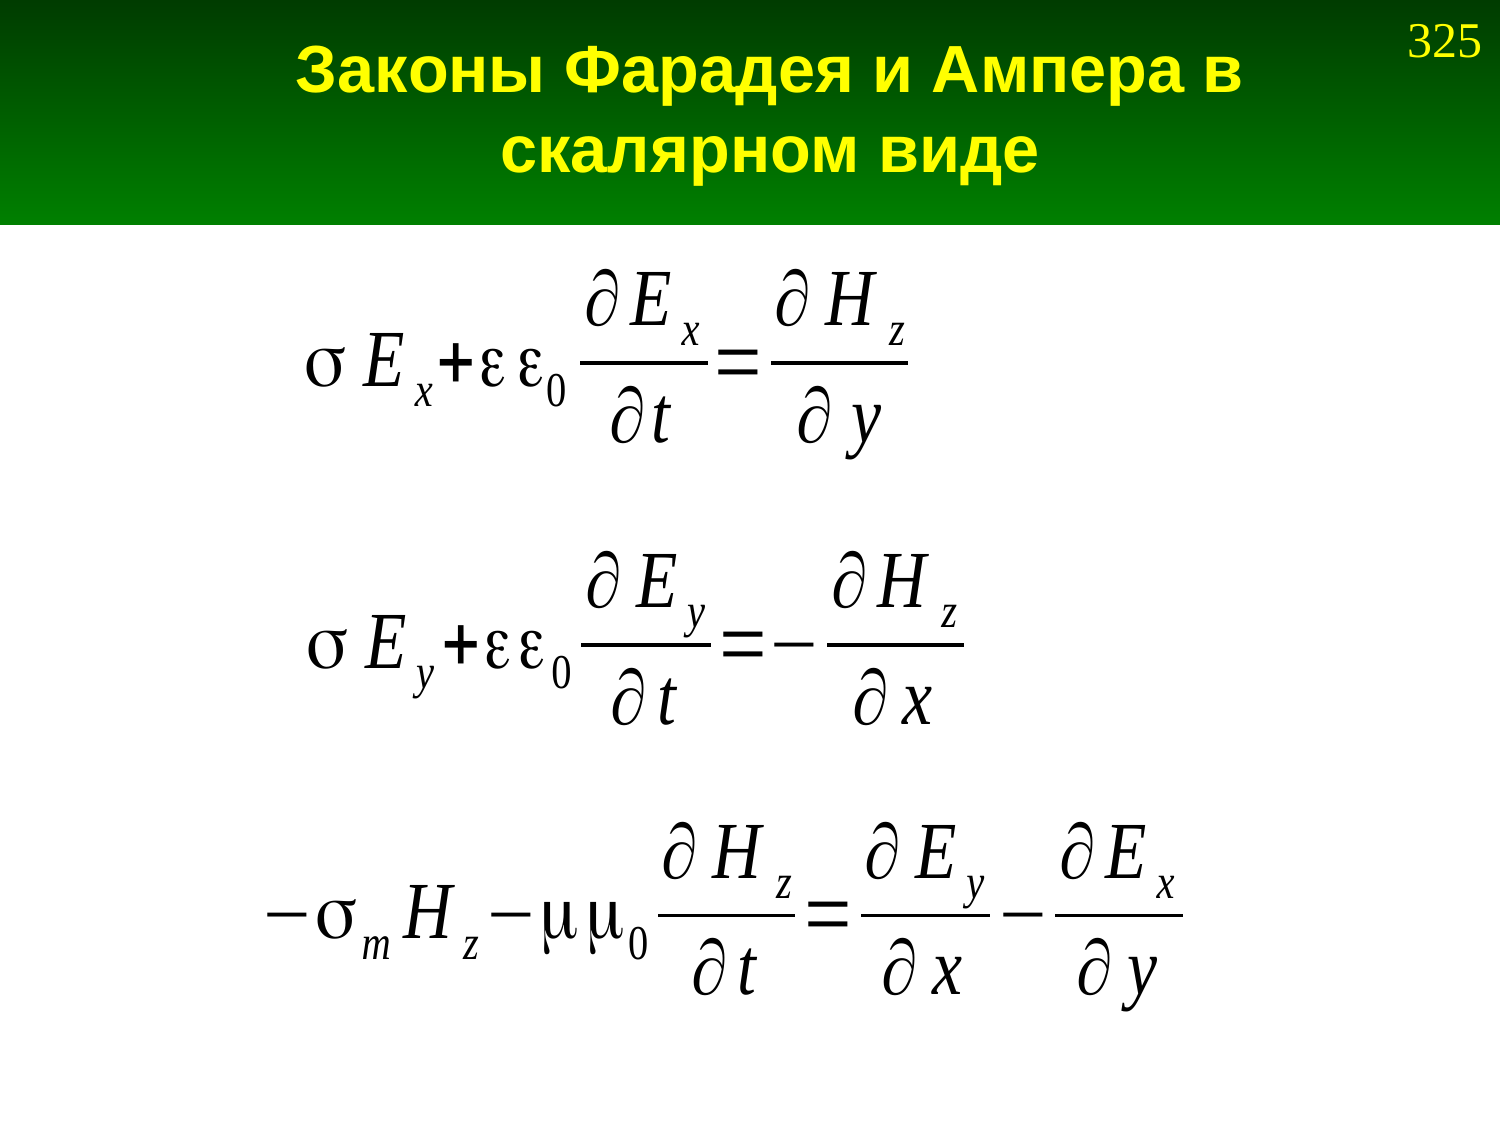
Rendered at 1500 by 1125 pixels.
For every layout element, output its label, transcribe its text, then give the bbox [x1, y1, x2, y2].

chart [289, 536, 983, 743]
chart [243, 807, 1201, 1014]
chart [287, 254, 929, 461]
title Законы Фарадея и Ампера в скалярном виде [100, 2, 1441, 209]
